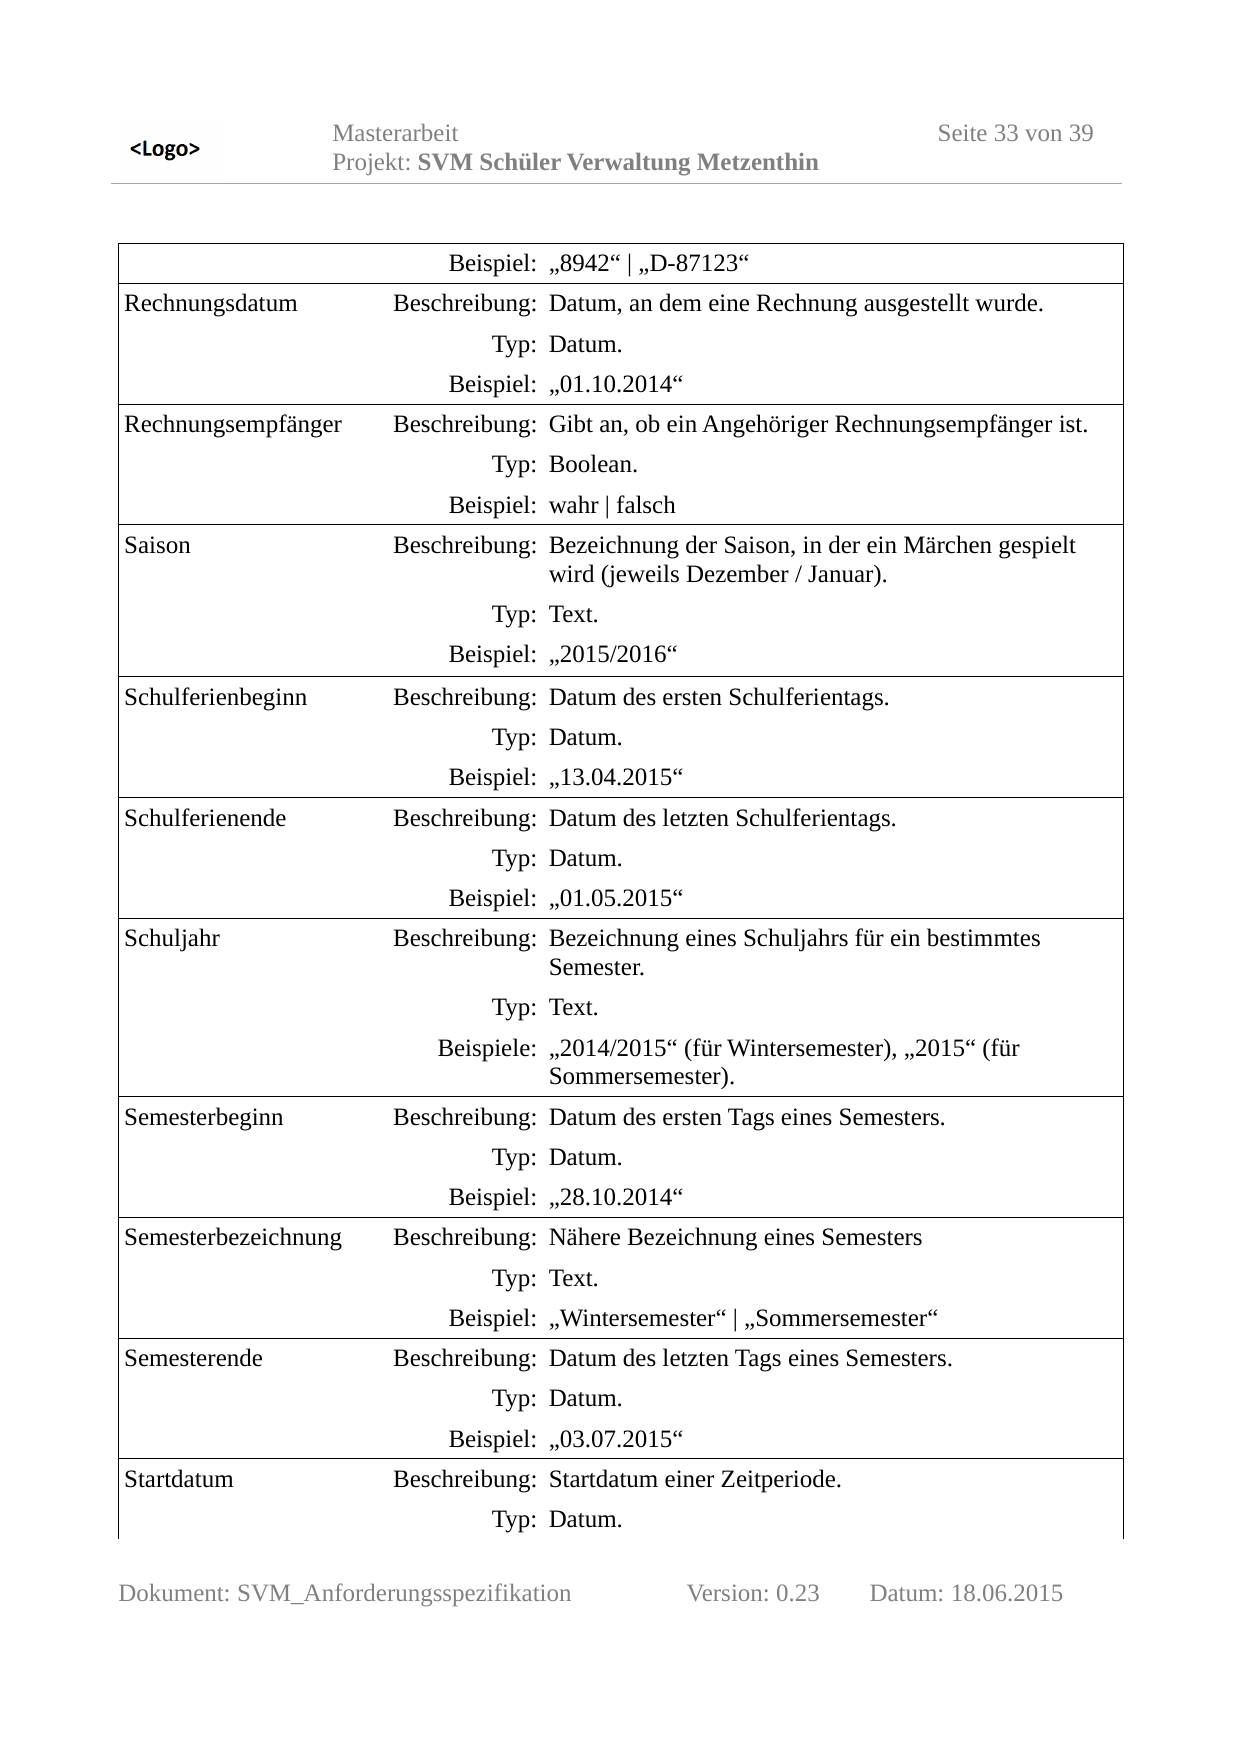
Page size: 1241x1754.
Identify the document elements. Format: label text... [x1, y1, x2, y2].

table_cell Beispiel: [384, 363, 543, 403]
table_cell [119, 757, 384, 797]
table_cell [119, 244, 384, 283]
table_cell Typ: [384, 1136, 543, 1176]
table_cell Typ: [384, 1257, 543, 1297]
table_cell Text. [543, 593, 1123, 633]
table_cell Beschreibung: [384, 677, 543, 717]
table_cell „01.10.2014“ [543, 363, 1123, 403]
table_cell wahr | falsch [543, 484, 1123, 524]
table_cell Beschreibung: [384, 1459, 543, 1498]
table_cell [119, 1027, 384, 1096]
table_cell [119, 634, 384, 676]
table_cell Nähere Bezeichnung eines Semesters [543, 1218, 1123, 1257]
table_cell Rechnungsempfänger [119, 405, 384, 444]
table_cell [119, 878, 384, 918]
table_cell Beispiel: [384, 244, 543, 283]
table_cell Typ: [384, 717, 543, 757]
table_cell [119, 444, 384, 484]
table_cell Semesterbezeichnung [119, 1218, 384, 1257]
table_cell Beispiel: [384, 878, 543, 918]
table_cell [119, 363, 384, 403]
table_cell Beschreibung: [384, 284, 543, 323]
table_cell Schulferienende [119, 798, 384, 837]
table_cell [119, 323, 384, 363]
table_cell Beschreibung: [384, 1218, 543, 1257]
table_cell [119, 593, 384, 633]
table_cell [119, 484, 384, 524]
table_cell „Wintersemester“ | „Sommersemester“ [543, 1297, 1123, 1337]
table_cell Datum des letzten Tags eines Semesters. [543, 1339, 1123, 1378]
table_cell Beschreibung: [384, 405, 543, 444]
table_cell Semesterende [119, 1339, 384, 1378]
table_cell Semesterbeginn [119, 1097, 384, 1136]
table_cell „2014/2015“ (für Wintersemester), „2015“ (für Sommersemester). [543, 1027, 1123, 1096]
table_cell Typ: [384, 444, 543, 484]
table_cell „28.10.2014“ [543, 1176, 1123, 1217]
table_cell Beschreibung: [384, 798, 543, 837]
table_cell Typ: [384, 837, 543, 877]
table_cell Beispiel: [384, 634, 543, 676]
table_cell [119, 1257, 384, 1297]
table_cell [119, 1136, 384, 1176]
table_cell [119, 987, 384, 1027]
table_cell Beschreibung: [384, 1339, 543, 1378]
table_cell „2015/2016“ [543, 634, 1123, 676]
table_cell Beschreibung: [384, 919, 543, 987]
table_cell Typ: [384, 1499, 543, 1539]
table_cell Datum, an dem eine Rechnung ausgestellt wurde. [543, 284, 1123, 323]
table_cell „13.04.2015“ [543, 757, 1123, 797]
table_cell Datum des ersten Tags eines Semesters. [543, 1097, 1123, 1136]
table_cell Typ: [384, 593, 543, 633]
table_cell Beispiele: [384, 1027, 543, 1096]
table_cell Beispiel: [384, 1176, 543, 1217]
table_cell Beispiel: [384, 757, 543, 797]
table_cell Beschreibung: [384, 525, 543, 593]
table_cell Schuljahr [119, 919, 384, 987]
table_cell [119, 837, 384, 877]
table_cell Datum. [543, 1499, 1123, 1539]
table_cell [119, 1297, 384, 1337]
table_cell Datum. [543, 717, 1123, 757]
table_cell Datum. [543, 1378, 1123, 1418]
table_cell Saison [119, 525, 384, 593]
table_cell Beispiel: [384, 1418, 543, 1458]
table_cell „03.07.2015“ [543, 1418, 1123, 1458]
table_cell Bezeichnung der Saison, in der ein Märchen gespielt wird (jeweils Dezember / Januar). [543, 525, 1123, 593]
table_cell Datum des ersten Schulferientags. [543, 677, 1123, 717]
table_cell Datum. [543, 837, 1123, 877]
picture [118, 118, 224, 183]
table_cell Startdatum einer Zeitperiode. [543, 1459, 1123, 1498]
table_cell Typ: [384, 987, 543, 1027]
table_cell Datum. [543, 323, 1123, 363]
table_cell Typ: [384, 323, 543, 363]
table_cell Datum. [543, 1136, 1123, 1176]
table_cell [119, 1418, 384, 1458]
table_cell Typ: [384, 1378, 543, 1418]
table_cell [119, 1378, 384, 1418]
table_cell „8942“ | „D-87123“ [543, 244, 1123, 283]
table_cell [119, 1499, 384, 1539]
table_cell Schulferienbeginn [119, 677, 384, 717]
table_cell Text. [543, 1257, 1123, 1297]
table_cell Beschreibung: [384, 1097, 543, 1136]
table_cell Datum des letzten Schulferientags. [543, 798, 1123, 837]
table_cell Startdatum [119, 1459, 384, 1498]
table_cell Beispiel: [384, 484, 543, 524]
table_cell „01.05.2015“ [543, 878, 1123, 918]
table_cell Text. [543, 987, 1123, 1027]
table_cell [119, 1176, 384, 1217]
table_cell Gibt an, ob ein Angehöriger Rechnungsempfänger ist. [543, 405, 1123, 444]
table_cell [119, 717, 384, 757]
table_cell Beispiel: [384, 1297, 543, 1337]
table_cell Rechnungsdatum [119, 284, 384, 323]
table_cell Bezeichnung eines Schuljahrs für ein bestimmtes Semester. [543, 919, 1123, 987]
table_cell Boolean. [543, 444, 1123, 484]
